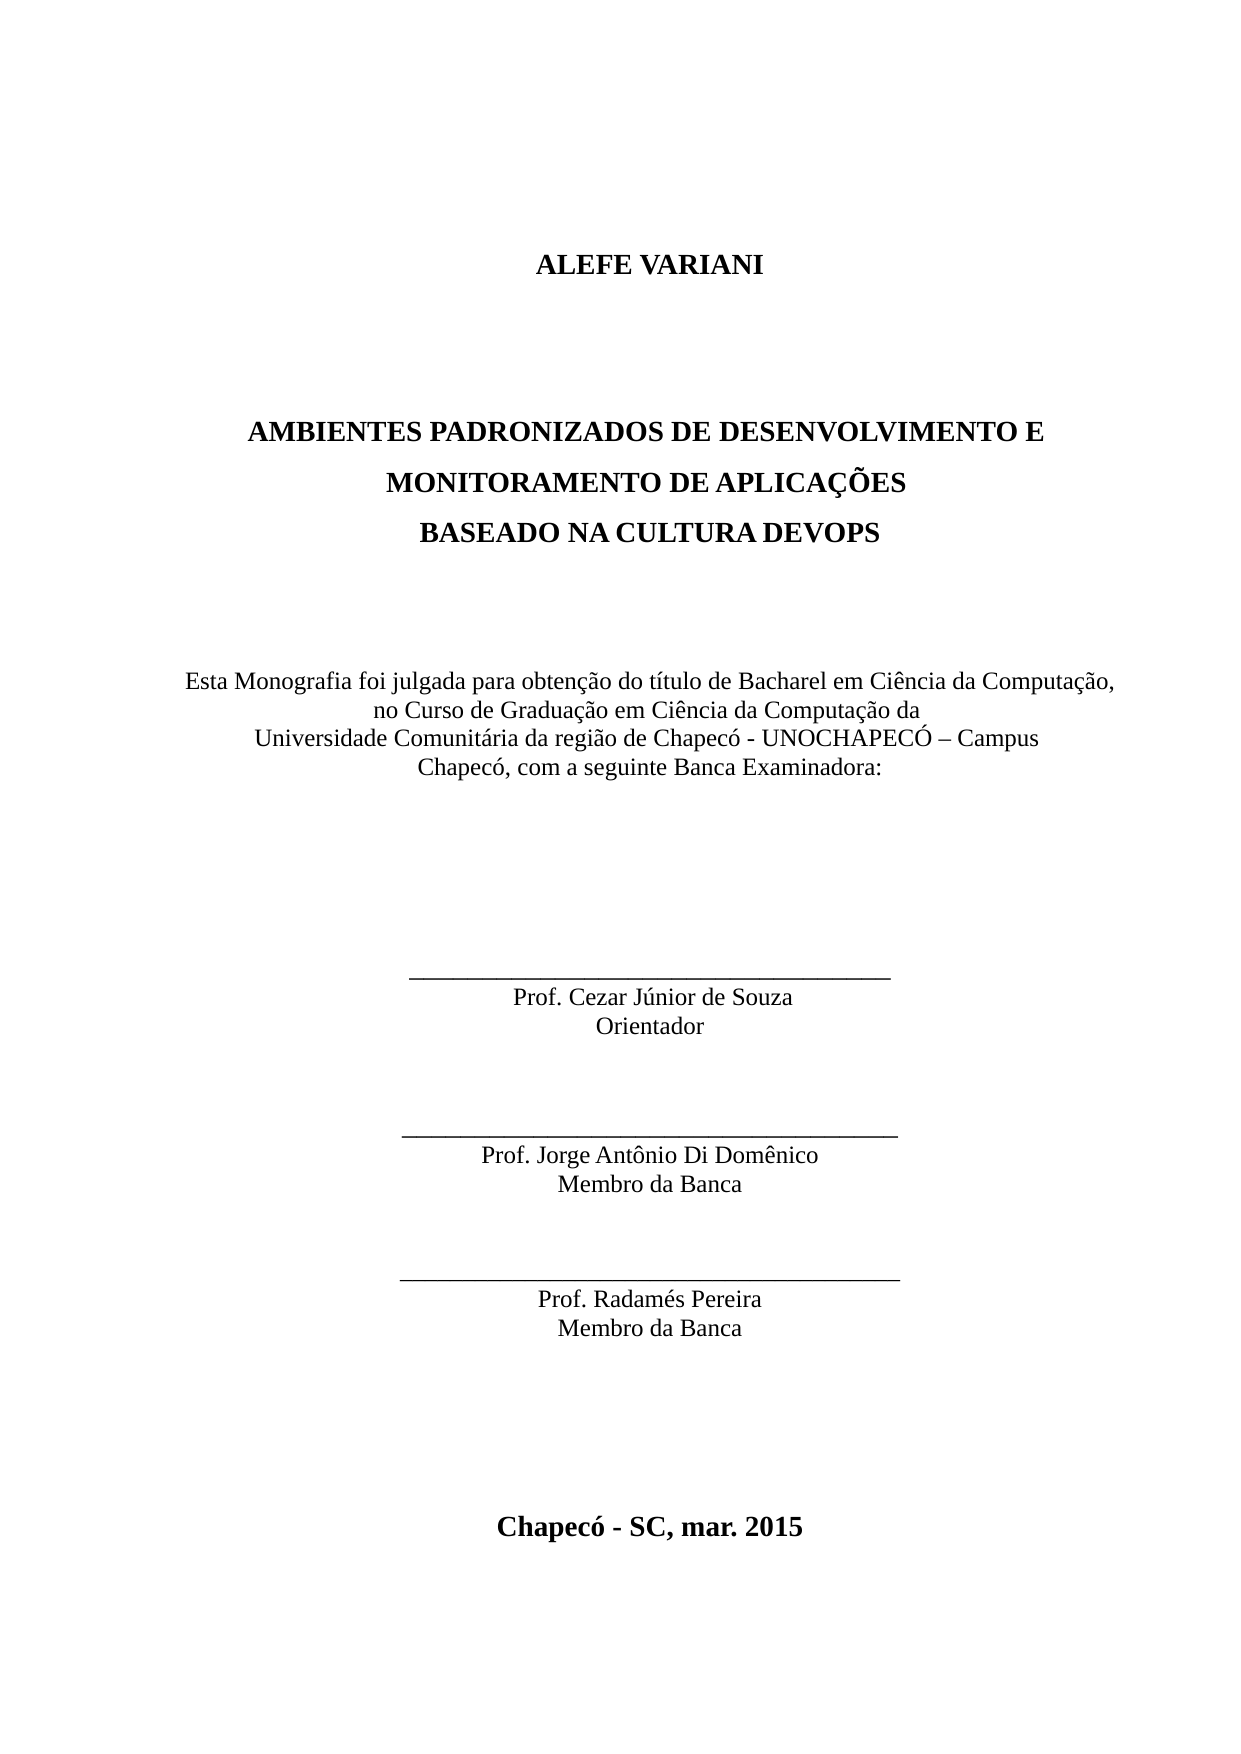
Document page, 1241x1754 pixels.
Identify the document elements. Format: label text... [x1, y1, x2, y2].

text ALEFE VARIANI [177, 247, 1122, 280]
text Chapecó - SC, mar. 2015 [177, 1509, 1122, 1543]
text Membro da Banca [177, 1169, 1122, 1198]
text ________________________________________ [177, 1255, 1122, 1284]
text Chapecó, com a seguinte Banca Examinadora: [177, 752, 1122, 781]
text AMBIENTES PADRONIZADOS DE DESENVOLVIMENTO E [177, 414, 1122, 448]
text MONITORAMENTO DE APLICAÇÕES [177, 465, 1122, 498]
text __________________________________ [177, 1107, 1122, 1140]
text Esta Monografia foi julgada para obtenção do título de Bacharel em Ciência da Computação, no Curso de Graduação em Ciência da Computação da [177, 666, 1122, 723]
text Prof. Cezar Júnior de Souza [177, 982, 1122, 1011]
text Membro da Banca [177, 1313, 1122, 1342]
text Universidade Comunitária da região de Chapecó - UNOCHAPECÓ – Campus [177, 723, 1122, 752]
text BASEADO NA CULTURA DEVOPS [177, 515, 1122, 549]
text Prof. Radamés Pereira [177, 1284, 1122, 1313]
text Orientador [177, 1011, 1122, 1040]
text _________________________________ [177, 949, 1122, 982]
text Prof. Jorge Antônio Di Domênico [177, 1140, 1122, 1169]
